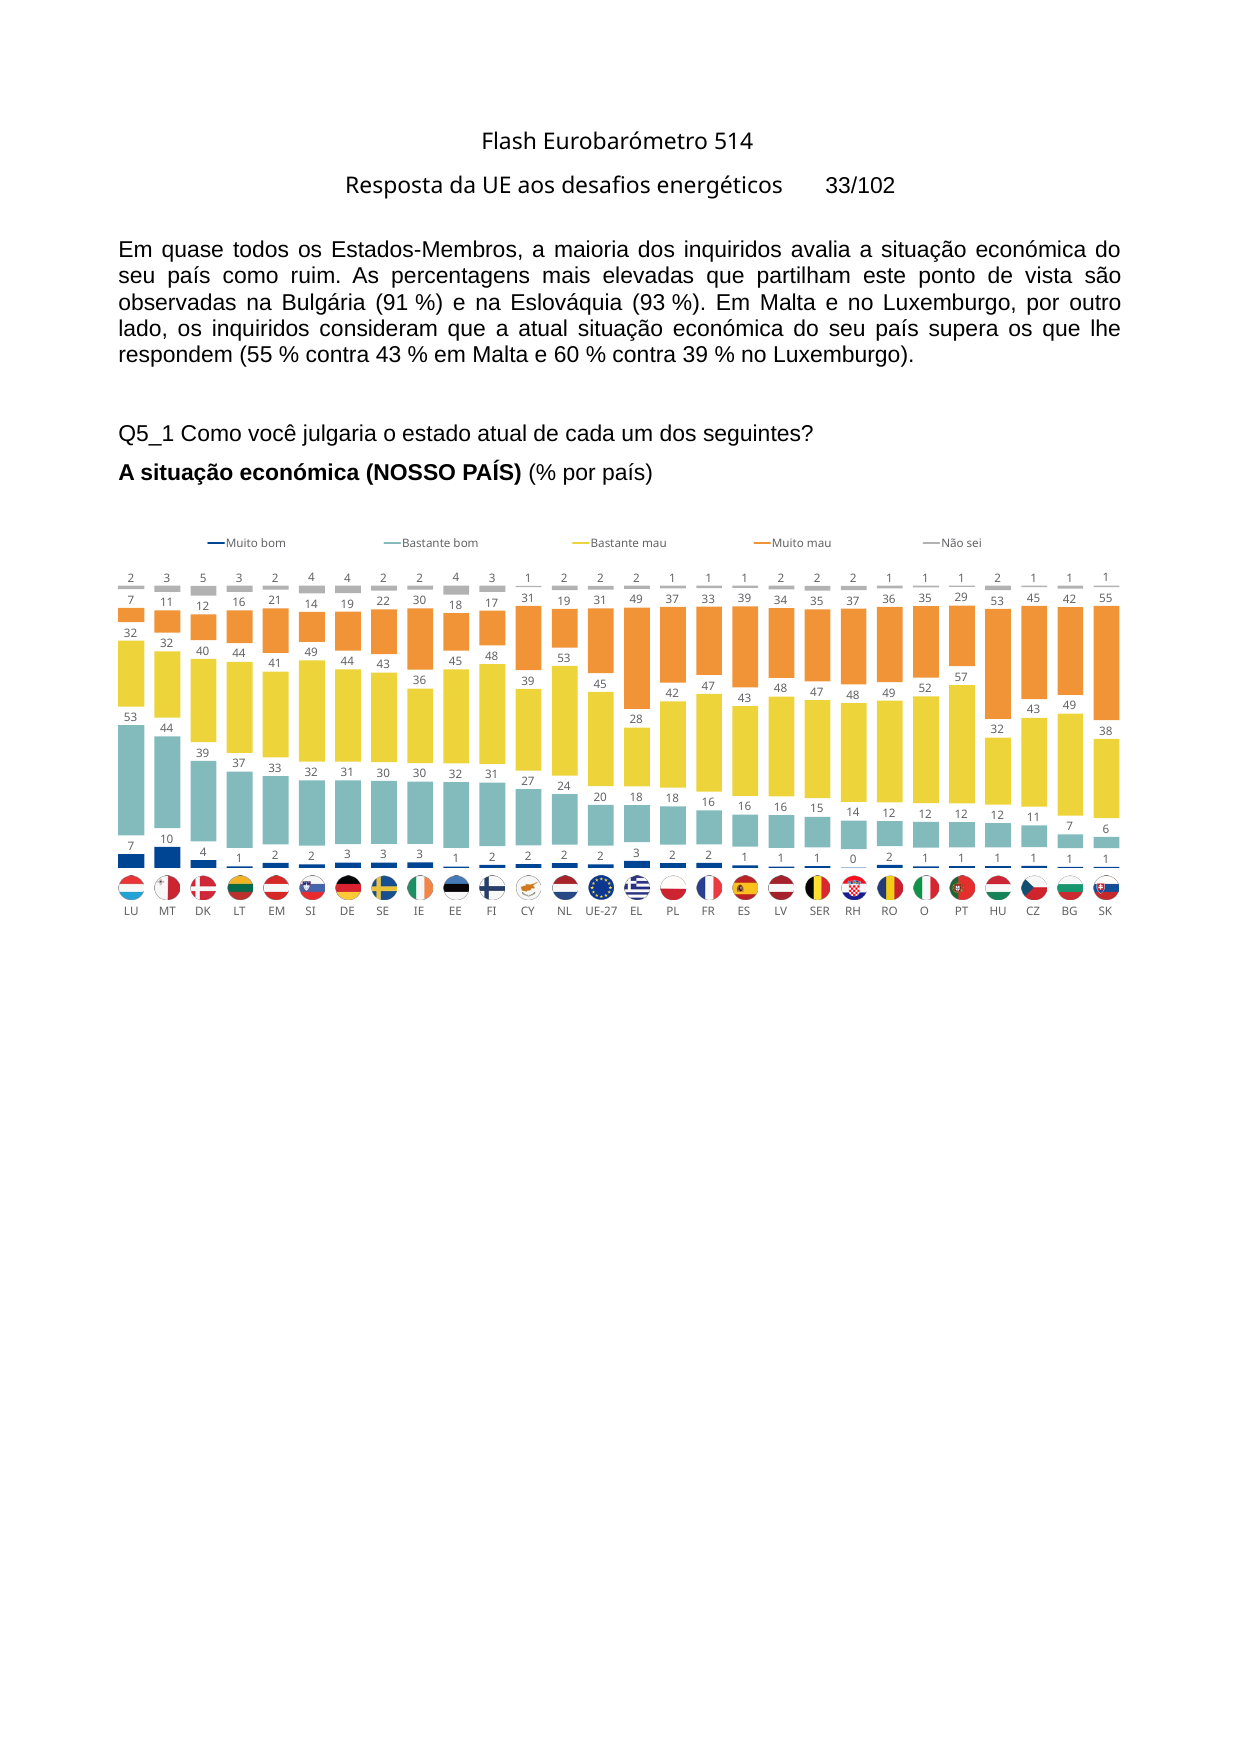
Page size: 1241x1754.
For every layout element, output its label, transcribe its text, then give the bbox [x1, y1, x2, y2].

picture [913, 875, 939, 900]
picture [479, 875, 505, 900]
picture [768, 875, 794, 900]
picture [263, 875, 289, 900]
picture [335, 875, 361, 900]
picture [516, 875, 541, 900]
picture [407, 875, 433, 900]
picture [443, 875, 469, 900]
picture [1093, 875, 1119, 900]
picture [624, 875, 650, 900]
picture [841, 875, 867, 900]
picture [1021, 875, 1047, 900]
text A situação económica (NOSSO PAÍS) (% por país) [118, 459, 1122, 486]
picture [190, 875, 216, 900]
picture [732, 875, 758, 900]
text Q5_1 Como você julgaria o estado atual de cada um dos seguintes? [118, 420, 1122, 446]
picture [227, 875, 253, 900]
picture [696, 875, 722, 900]
picture [371, 875, 397, 900]
picture [588, 875, 614, 900]
picture [118, 875, 144, 900]
picture [985, 875, 1011, 900]
picture [552, 875, 578, 900]
text Em quase todos os Estados-Membros, a maioria dos inquiridos avalia a situação económica do seu país como ruim. As percentagens mais elevadas que partilham este ponto de vista são observadas na Bulgária (91 %) e na Eslováquia (93 %). Em Malta e no Luxemburgo, por outro lado, os inquiridos consideram que a atual situação económica do seu país supera os que lhe respondem (55 % contra 43 % em Malta e 60 % contra 39 % no Luxemburgo). [118, 236, 1122, 368]
picture [660, 875, 686, 900]
picture [299, 875, 325, 900]
picture [154, 875, 180, 900]
picture [949, 875, 975, 900]
picture [805, 875, 830, 900]
picture [1057, 875, 1083, 900]
picture [877, 875, 903, 900]
